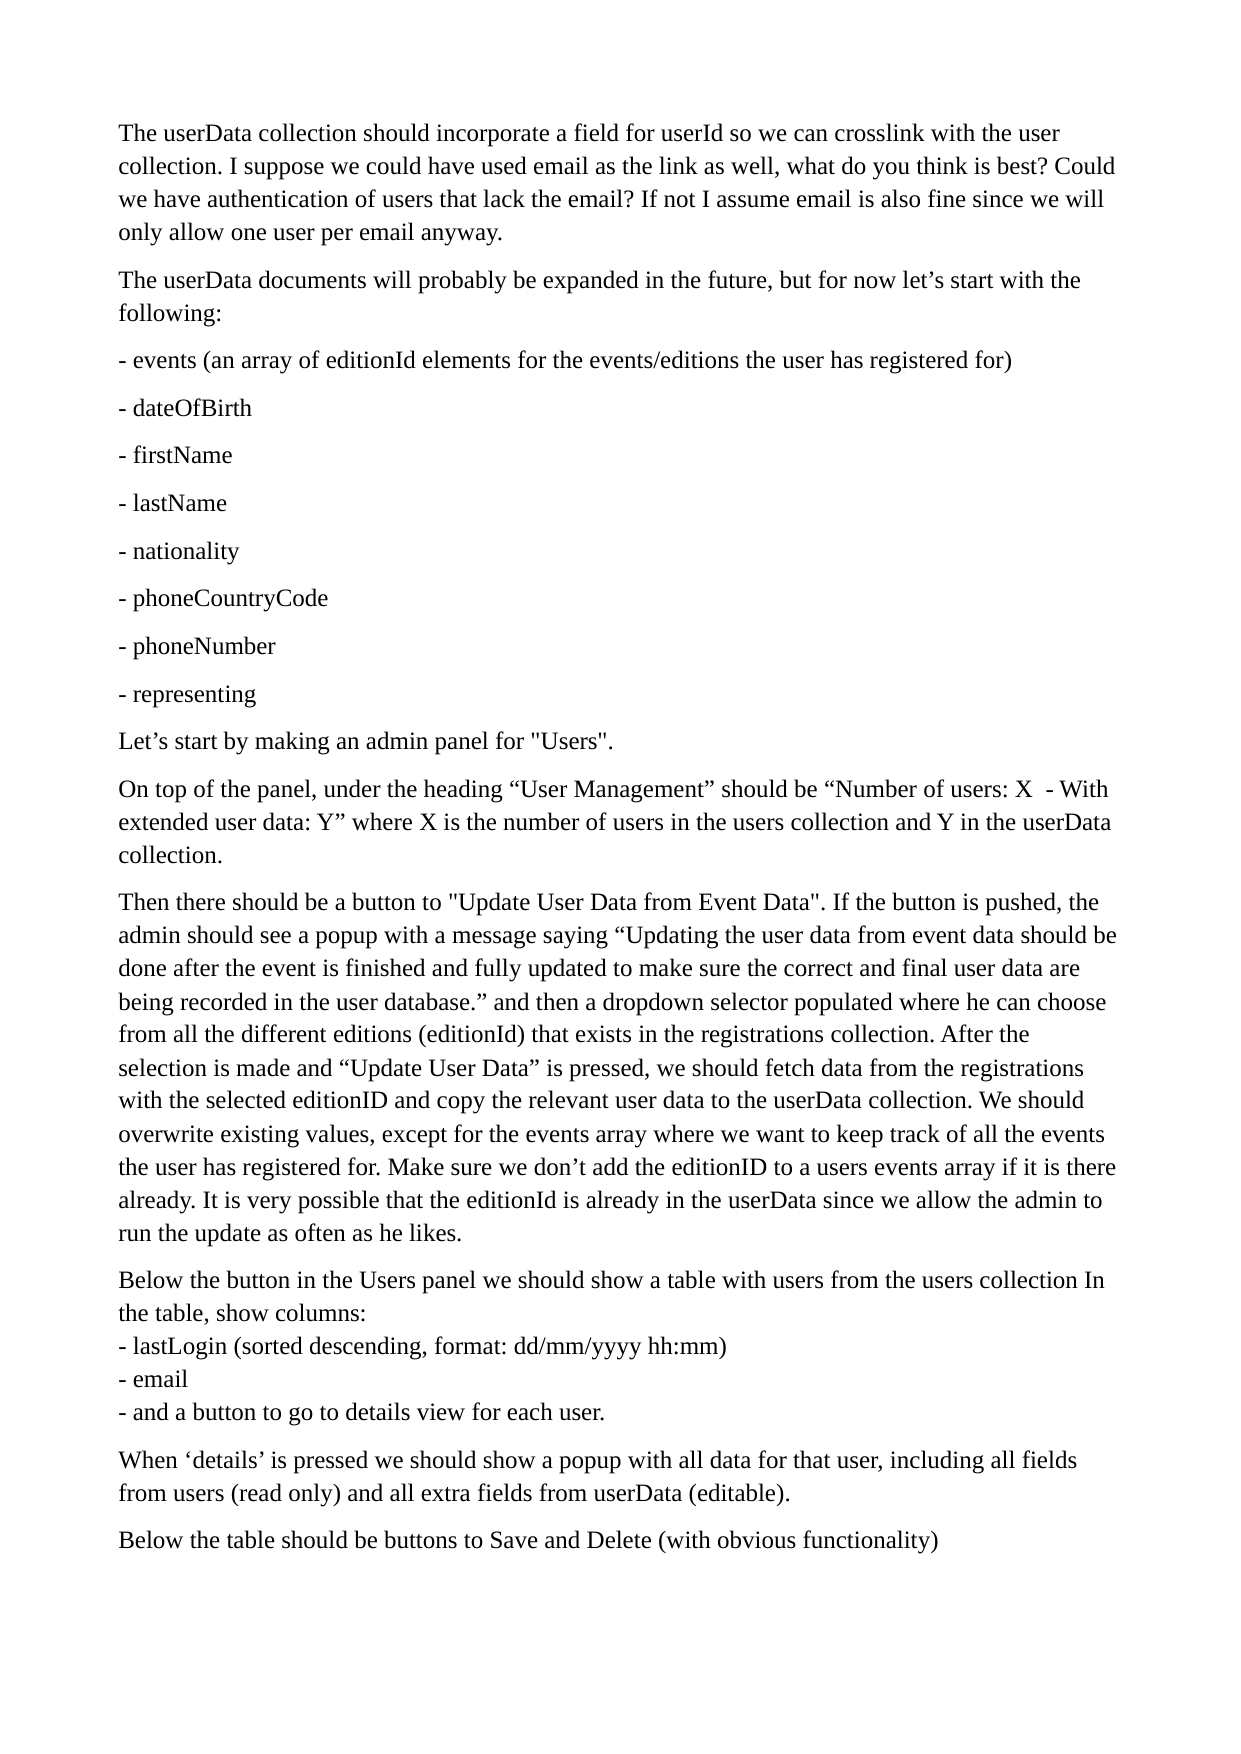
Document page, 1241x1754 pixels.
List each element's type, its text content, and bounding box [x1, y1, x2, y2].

text - lastName [118, 488, 1122, 517]
text - phoneCountryCode [118, 583, 1122, 612]
text - representing [118, 679, 1122, 707]
text Below the button in the Users panel we should show a table with users from the users collection In the table, show columns: - lastLogin (sorted descending, format: dd/mm/yyyy hh:mm) - email - and a button to go to details view for each user. [118, 1265, 1122, 1426]
text - nationality [118, 536, 1122, 564]
text On top of the panel, under the heading “User Management” should be “Number of users: X - With extended user data: Y” where X is the number of users in the users collection and Y in the userData collection. [118, 774, 1122, 869]
text When ‘details’ is pressed we should show a popup with all data for that user, including all fields from users (read only) and all extra fields from userData (editable). [118, 1445, 1122, 1507]
text - firstName [118, 441, 1122, 469]
text Below the table should be buttons to Save and Delete (with obvious functionality) [118, 1526, 1122, 1554]
text The userData documents will probably be expanded in the future, but for now let’s start with the following: [118, 265, 1122, 327]
text Let’s start by making an admin panel for "Users". [118, 726, 1122, 755]
text Then there should be a button to "Update User Data from Event Data". If the button is pushed, the admin should see a popup with a message saying “Updating the user data from event data should be done after the event is finished and fully updated to make sure the correct and final user data are being recorded in the user database.” and then a dropdown selector populated where he can choose from all the different editions (editionId) that exists in the registrations collection. After the selection is made and “Update User Data” is pressed, we should fetch data from the registrations with the selected editionID and copy the relevant user data to the userData collection. We should overwrite existing values, except for the events array where we want to keep track of all the events the user has registered for. Make sure we don’t add the editionID to a users events array if it is there already. It is very possible that the editionId is already in the userData since we allow the admin to run the update as often as he likes. [118, 887, 1122, 1246]
text - phoneNumber [118, 631, 1122, 660]
text - dateOfBirth [118, 393, 1122, 422]
text The userData collection should incorporate a field for userId so we can crosslink with the user collection. I suppose we could have used email as the link as well, what do you think is best? Could we have authentication of users that lack the email? If not I assume email is also fine since we will only allow one user per email anyway. [118, 118, 1122, 246]
text - events (an array of editionId elements for the events/editions the user has registered for) [118, 345, 1122, 374]
